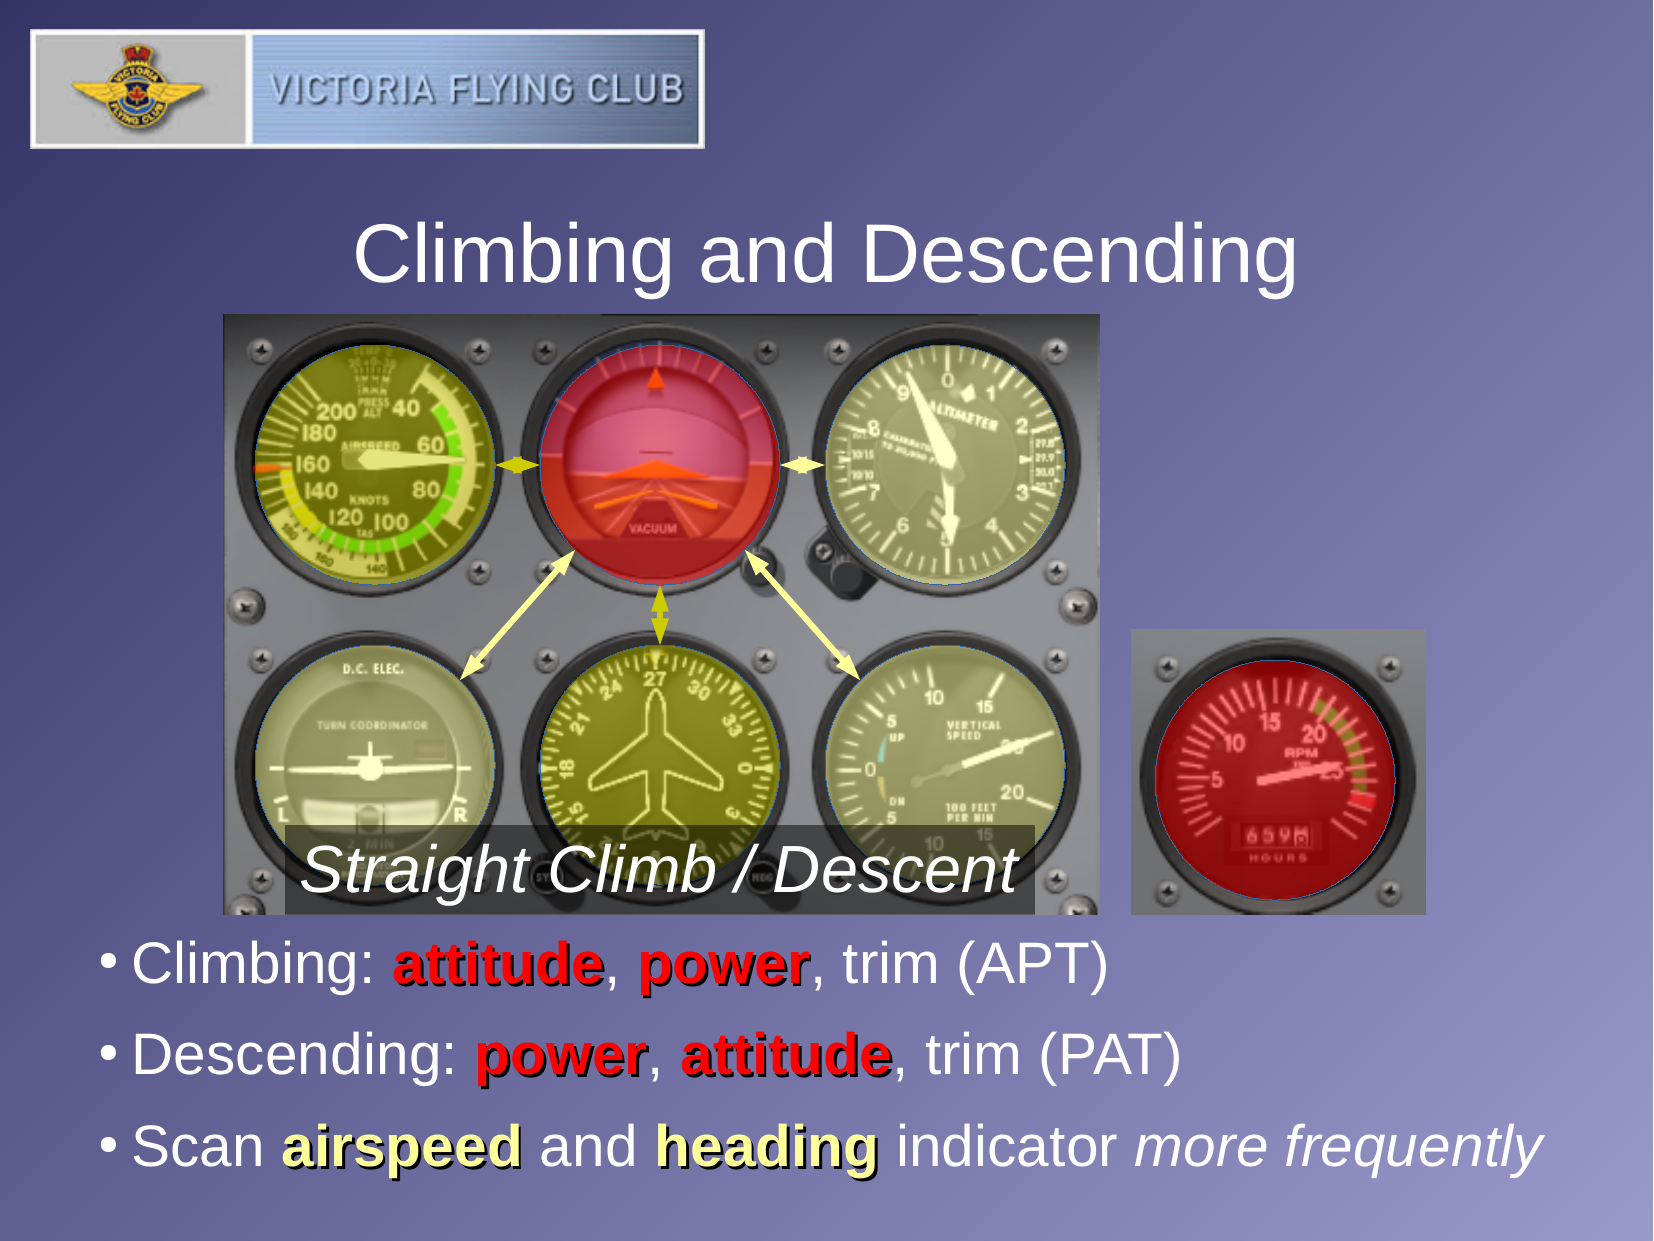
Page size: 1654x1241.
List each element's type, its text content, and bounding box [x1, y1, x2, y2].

text_box [540, 645, 781, 825]
text_box Straight Climb / Descent [285, 825, 1035, 915]
text_box [825, 645, 1066, 845]
text_box [1155, 660, 1396, 901]
text_box [255, 645, 496, 845]
list Climbing: attitude, power, trim (APT) Descending: power, attitude, trim (PAT) Scan airspeed and heading indicator more frequently [82, 930, 1571, 1201]
title Climbing and Descending [82, 150, 1571, 358]
text_box [255, 345, 496, 586]
picture [30, 29, 705, 149]
picture [223, 314, 1100, 916]
picture [1131, 629, 1426, 916]
text_box [540, 345, 781, 586]
text_box [825, 345, 1066, 586]
